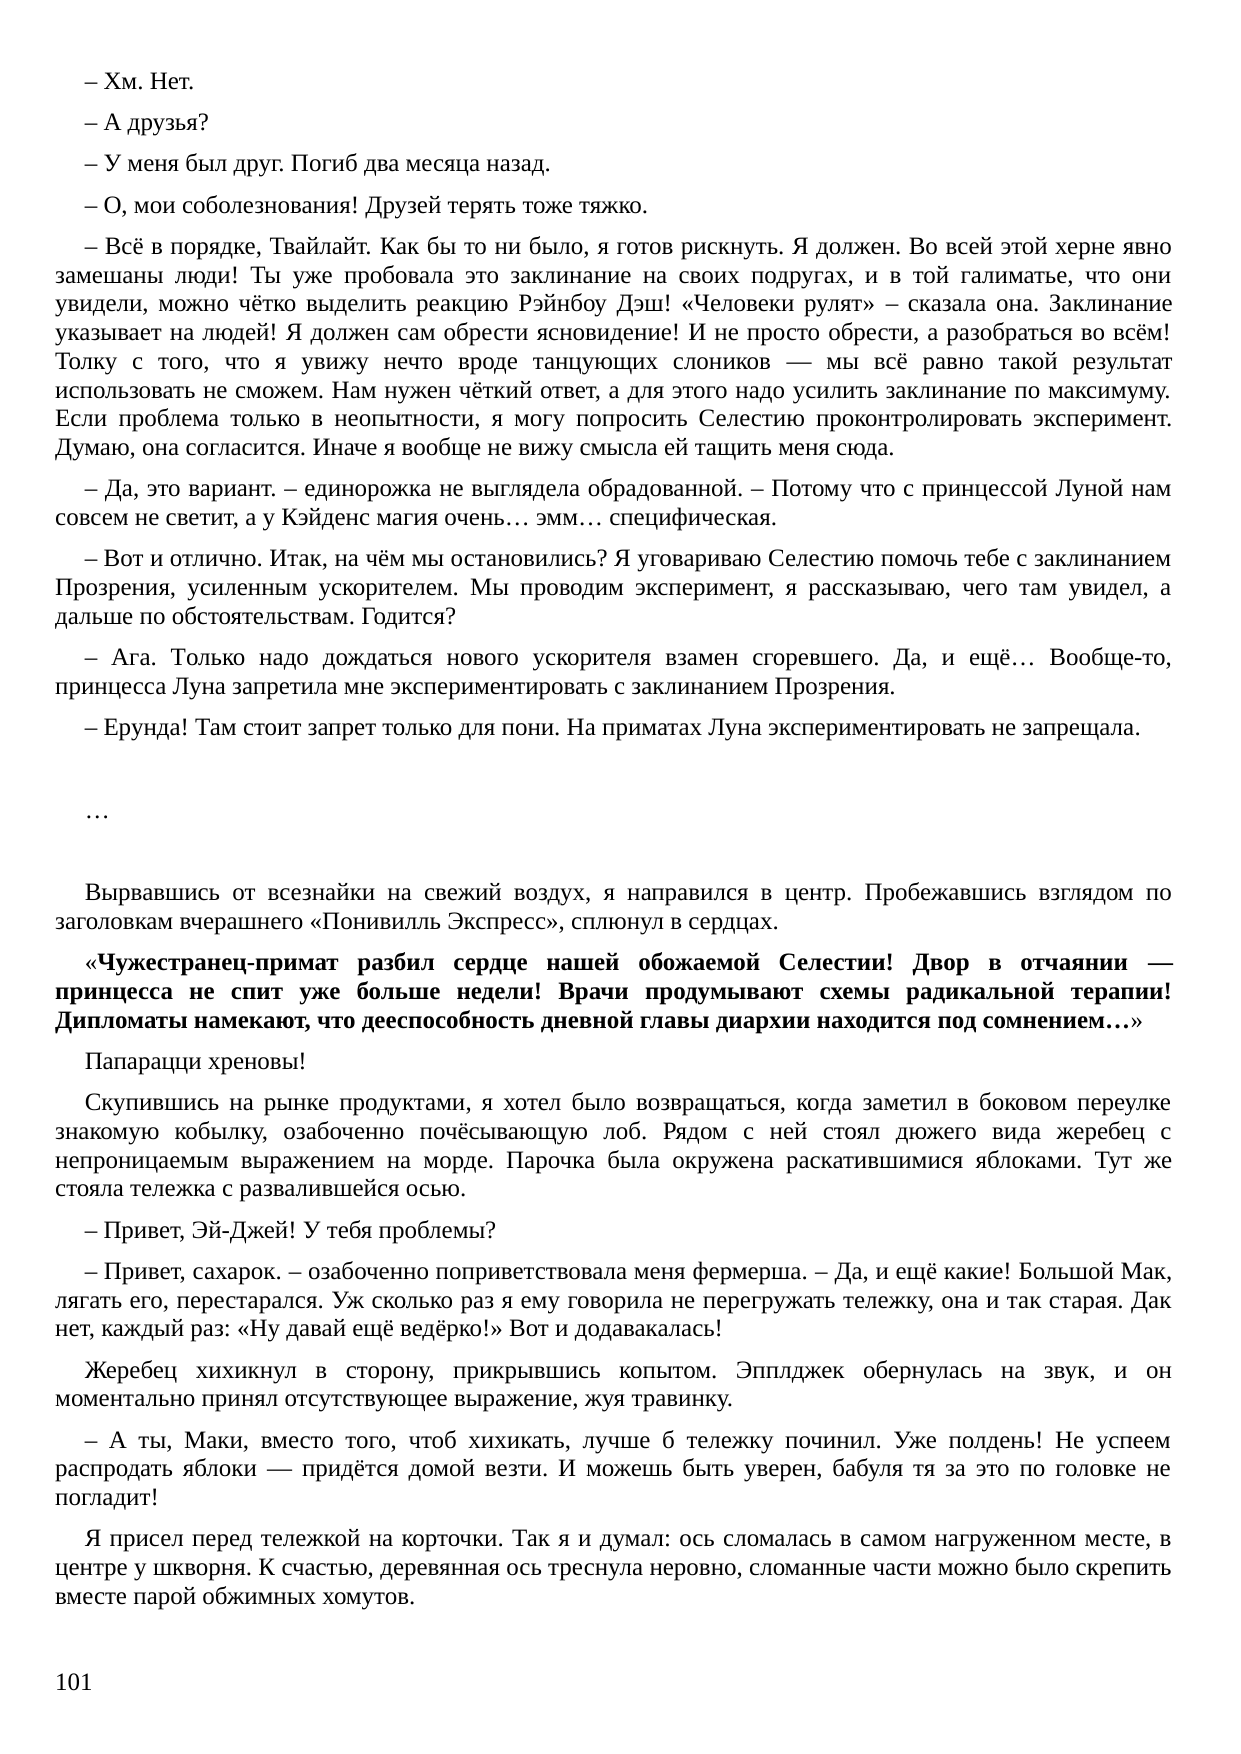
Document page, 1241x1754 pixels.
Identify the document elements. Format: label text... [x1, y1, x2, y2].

text Скупившись на рынке продуктами, я хотел было возвращаться, когда заметил в боковом переулке знакомую кобылку, озабоченно почёсывающую лоб. Рядом с ней стоял дюжего вида жеребец с непроницаемым выражением на морде. Парочка была окружена раскатившимися яблоками. Тут же стояла тележка с развалившейся осью. [55, 1087, 1173, 1202]
text Вырвавшись от всезнайки на свежий воздух, я направился в центр. Пробежавшись взглядом по заголовкам вчерашнего «Понивилль Экспресс», сплюнул в сердцах. [55, 877, 1173, 935]
text – Хм. Нет. [55, 66, 1173, 95]
text – Привет, сахарок. – озабоченно поприветствовала меня фермерша. – Да, и ещё какие! Большой Мак, лягать его, перестарался. Уж сколько раз я ему говорила не перегружать тележку, она и так старая. Дак нет, каждый раз: «Ну давай ещё ведёрко!» Вот и додавакалась! [55, 1256, 1173, 1342]
text – Привет, Эй-Джей! У тебя проблемы? [55, 1215, 1173, 1243]
text – А ты, Маки, вместо того, чтоб хихикать, лучше б тележку починил. Уже полдень! Не успеем распродать яблоки — придётся домой везти. И можешь быть уверен, бабуля тя за это по головке не погладит! [55, 1425, 1173, 1511]
text – У меня был друг. Погиб два месяца назад. [55, 148, 1173, 177]
text – Да, это вариант. – единорожка не выглядела обрадованной. – Потому что с принцессой Луной нам совсем не светит, а у Кэйденс магия очень… эмм… специфическая. [55, 473, 1173, 531]
text Жеребец хихикнул в сторону, прикрывшись копытом. Эпплджек обернулась на звук, и он моментально принял отсутствующее выражение, жуя травинку. [55, 1355, 1173, 1412]
text Папарацци хреновы! [55, 1046, 1173, 1075]
text – Ерунда! Там стоит запрет только для пони. На приматах Луна экспериментировать не запрещала. [55, 712, 1173, 741]
text – А друзья? [55, 107, 1173, 136]
text – Вот и отлично. Итак, на чём мы остановились? Я уговариваю Селестию помочь тебе с заклинанием Прозрения, усиленным ускорителем. Мы проводим эксперимент, я рассказываю, чего там увидел, а дальше по обстоятельствам. Годится? [55, 543, 1173, 630]
text … [55, 795, 1173, 823]
text «Чужестранец-примат разбил сердце нашей обожаемой Селестии! Двор в отчаянии — принцесса не спит уже больше недели! Врачи продумывают схемы радикальной терапии! Дипломаты намекают, что дееспособность дневной главы диархии находится под сомнением…» [55, 947, 1173, 1033]
text Я присел перед тележкой на корточки. Так я и думал: ось сломалась в самом нагруженном месте, в центре у шкворня. К счастью, деревянная ось треснула неровно, сломанные части можно было скрепить вместе парой обжимных хомутов. [55, 1523, 1173, 1610]
text – Ага. Только надо дождаться нового ускорителя взамен сгоревшего. Да, и ещё… Вообще-то, принцесса Луна запретила мне экспериментировать с заклинанием Прозрения. [55, 642, 1173, 700]
text – О, мои соболезнования! Друзей терять тоже тяжко. [55, 190, 1173, 218]
text – Всё в порядке, Твайлайт. Как бы то ни было, я готов рискнуть. Я должен. Во всей этой херне явно замешаны люди! Ты уже пробовала это заклинание на своих подругах, и в той галиматье, что они увидели, можно чётко выделить реакцию Рэйнбоу Дэш! «Человеки рулят» – сказала она. Заклинание указывает на людей! Я должен сам обрести ясновидение! И не просто обрести, а разобраться во всём! Толку с того, что я увижу нечто вроде танцующих слоников — мы всё равно такой результат использовать не сможем. Нам нужен чёткий ответ, а для этого надо усилить заклинание по максимуму. Если проблема только в неопытности, я могу попросить Селестию проконтролировать эксперимент. Думаю, она согласится. Иначе я вообще не вижу смысла ей тащить меня сюда. [55, 231, 1173, 461]
